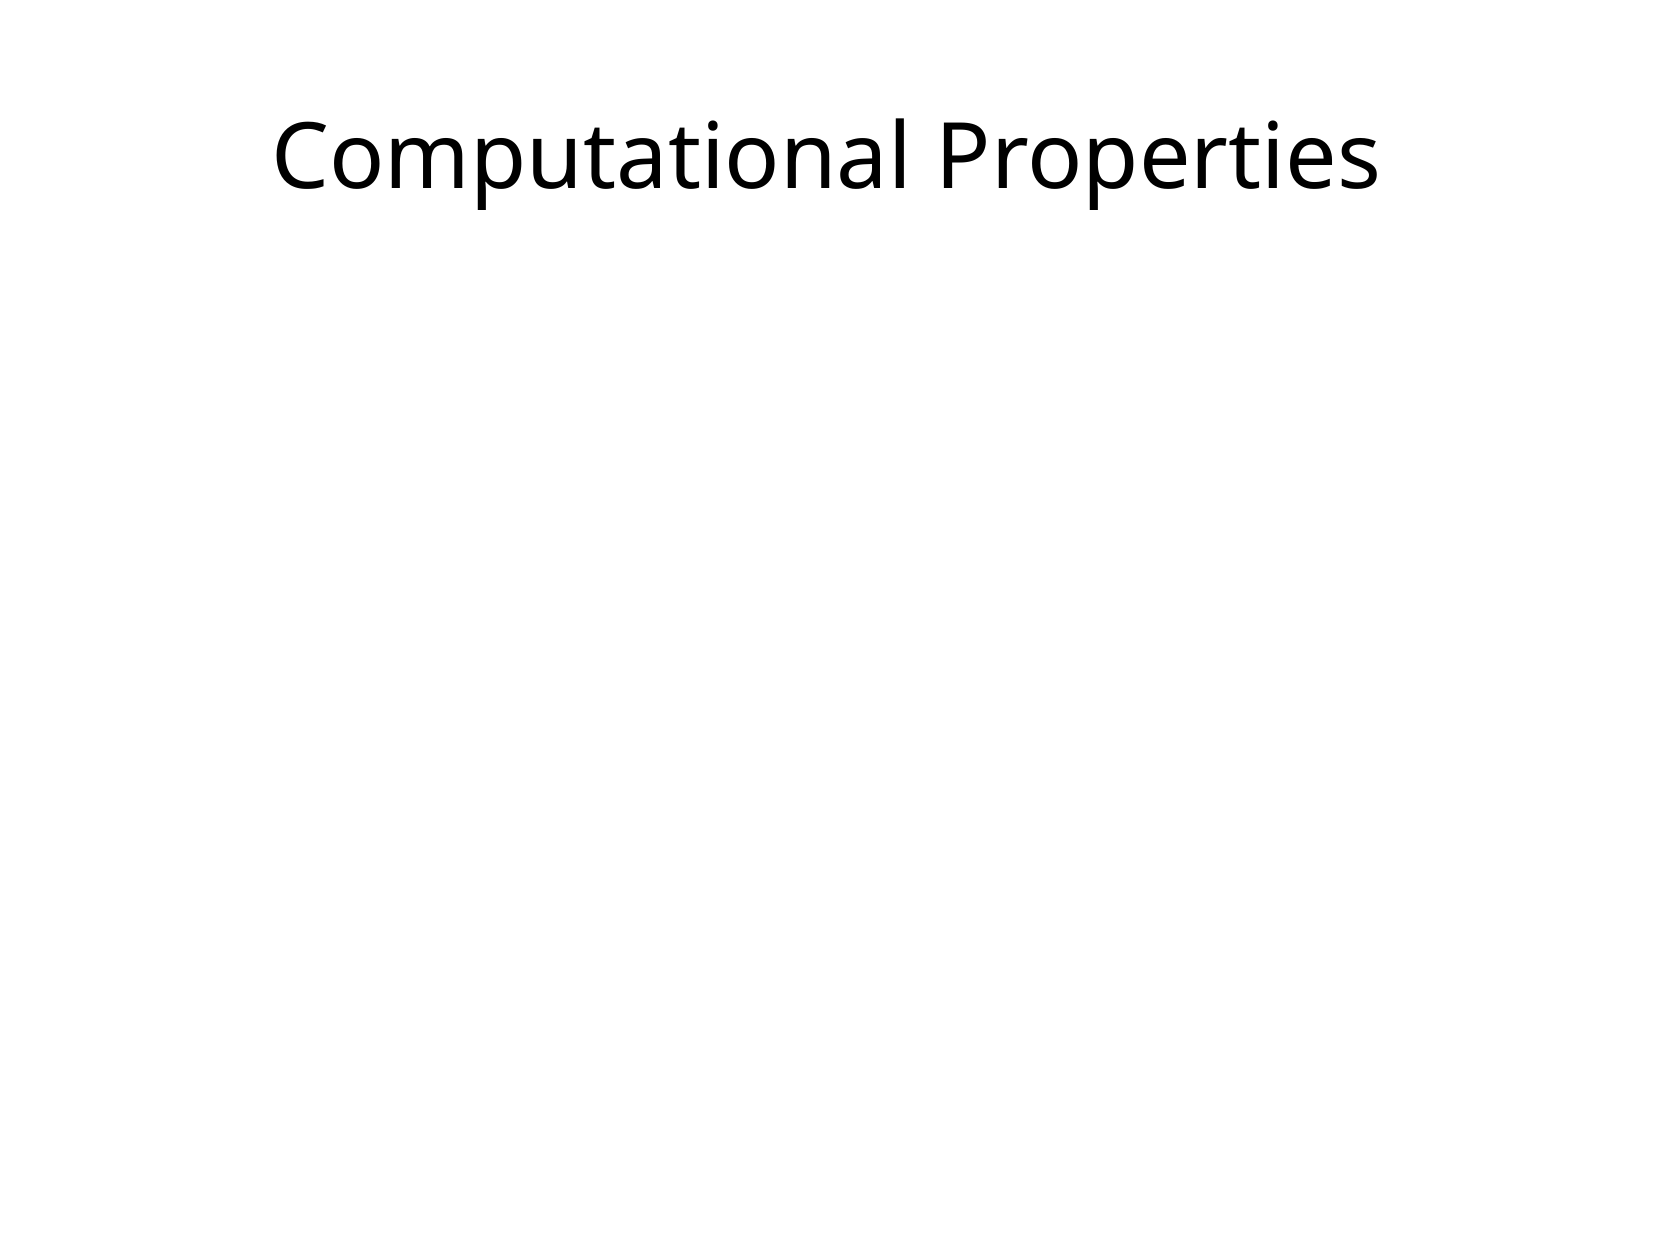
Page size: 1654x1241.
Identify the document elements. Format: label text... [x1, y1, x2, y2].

title Computational Properties [82, 49, 1571, 257]
